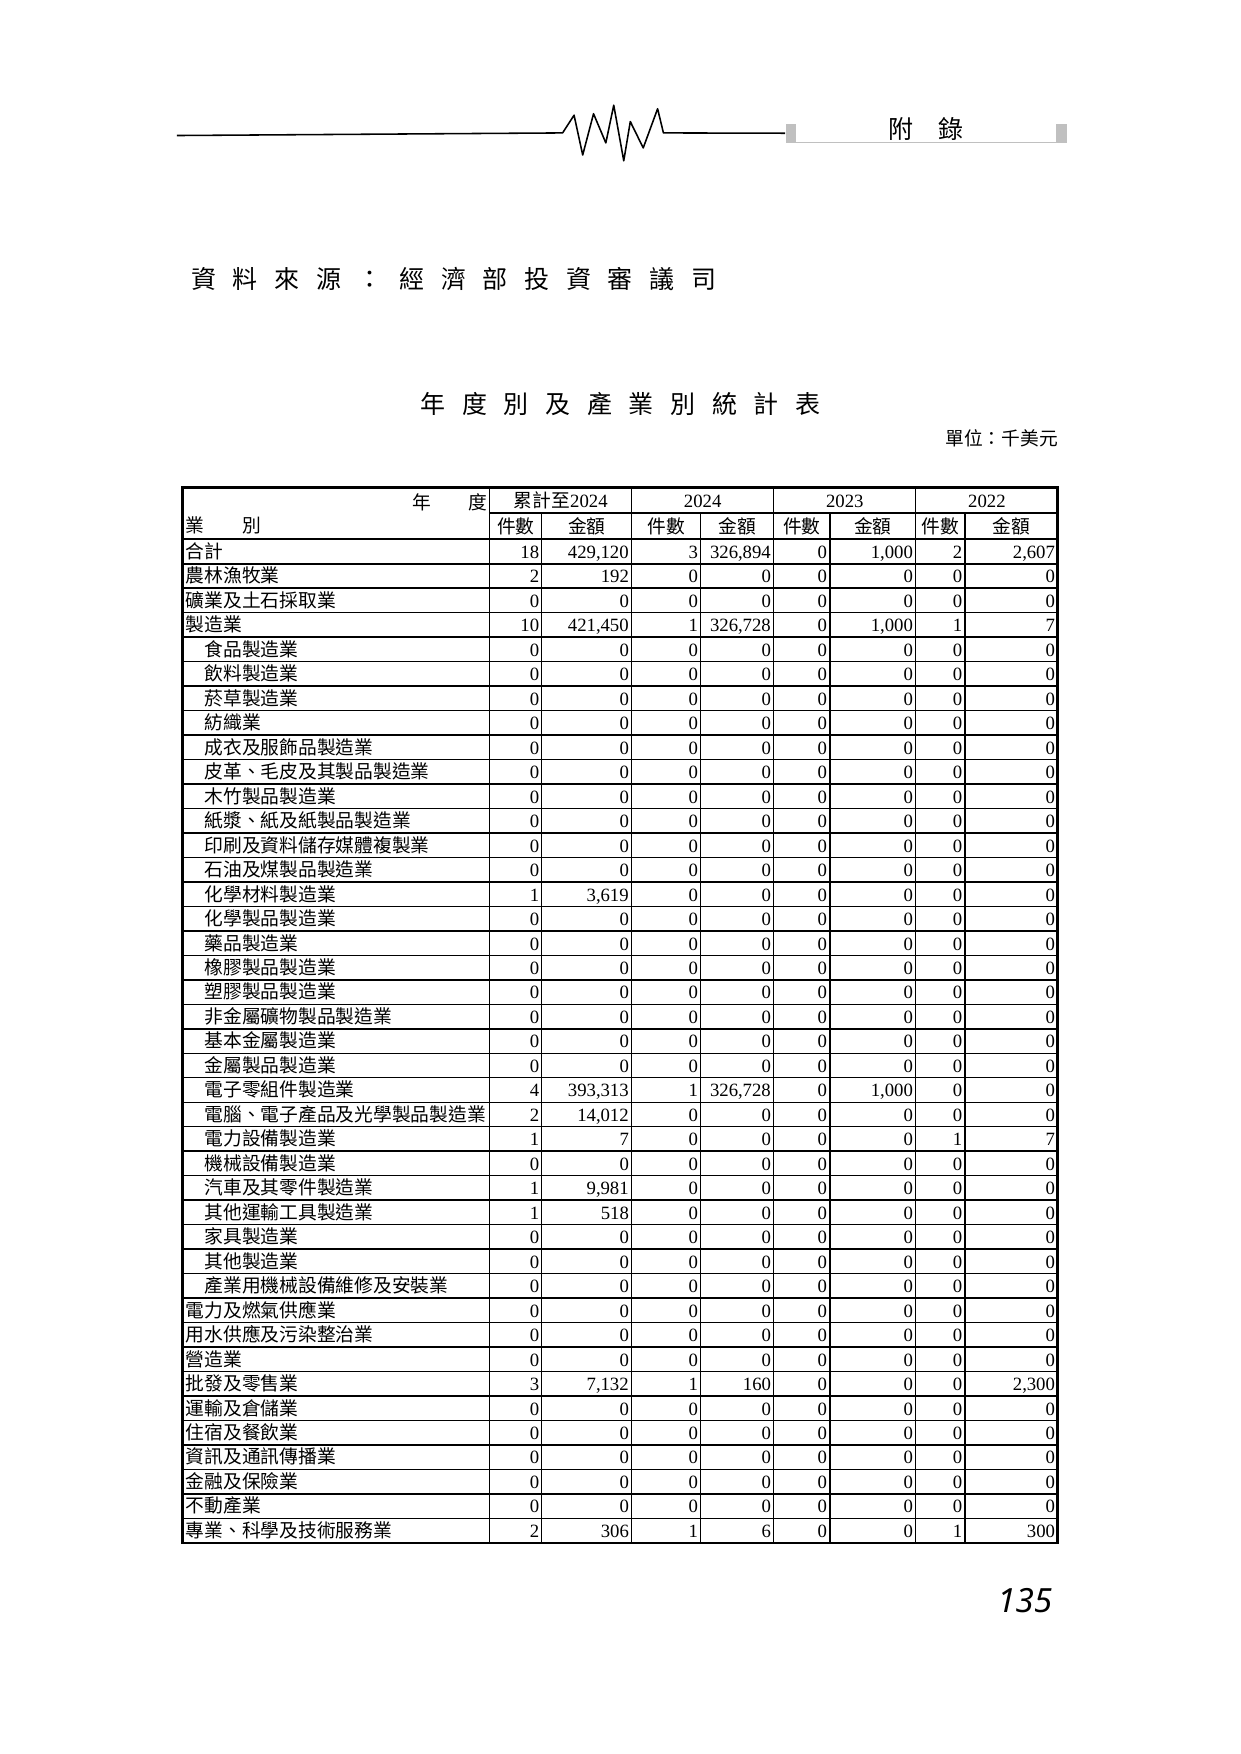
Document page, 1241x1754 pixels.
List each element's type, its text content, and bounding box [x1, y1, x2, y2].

table_cell 金額 [966, 514, 1056, 538]
table_cell 0 [542, 760, 631, 783]
table_cell 0 [831, 981, 915, 1003]
table_cell 0 [831, 809, 915, 832]
table_cell 0 [701, 589, 773, 612]
table_cell 6 [701, 1519, 773, 1542]
table_cell 0 [542, 736, 631, 759]
table_cell 0 [831, 1127, 915, 1150]
table_cell 0 [632, 687, 700, 710]
table_cell 326,728 [701, 613, 773, 636]
table_cell 0 [542, 589, 631, 612]
table_cell 0 [831, 736, 915, 759]
table_cell 0 [831, 1421, 915, 1444]
table_cell 3,619 [542, 883, 631, 906]
table_cell 0 [542, 1250, 631, 1273]
table_cell 0 [632, 1323, 700, 1346]
table_cell 0 [831, 1446, 915, 1468]
table_cell 0 [831, 1201, 915, 1224]
table_cell 0 [632, 785, 700, 808]
table_cell 0 [774, 565, 829, 587]
table_cell 成衣及服飾品製造業 [184, 736, 489, 759]
table_cell 機械設備製造業 [184, 1152, 489, 1175]
table_cell 0 [966, 1201, 1056, 1224]
table_cell 0 [701, 1201, 773, 1224]
table_cell 2 [490, 565, 541, 587]
table_cell 0 [916, 687, 964, 710]
table_cell 電子零組件製造業 [184, 1078, 489, 1101]
table_cell 0 [831, 1152, 915, 1175]
table_cell 0 [774, 1495, 829, 1517]
table_cell 0 [916, 1152, 964, 1175]
table_cell 基本金屬製造業 [184, 1030, 489, 1052]
table_cell 0 [542, 1299, 631, 1322]
table_cell 0 [490, 1030, 541, 1052]
table_cell 192 [542, 565, 631, 587]
table_cell 1,000 [831, 540, 915, 563]
table_cell 0 [916, 1348, 964, 1371]
table_cell 9,981 [542, 1176, 631, 1199]
table_cell 0 [831, 956, 915, 979]
table_cell 0 [632, 1250, 700, 1273]
table_cell 0 [490, 662, 541, 685]
table_cell 0 [831, 1103, 915, 1126]
table_cell 0 [966, 1005, 1056, 1028]
table_cell 0 [774, 1225, 829, 1248]
table_cell 0 [632, 858, 700, 881]
table_cell 0 [774, 613, 829, 636]
table_cell 0 [701, 1127, 773, 1150]
table_cell 0 [774, 932, 829, 954]
table_cell 2,300 [966, 1372, 1056, 1395]
table_cell 0 [632, 565, 700, 587]
table_cell 0 [831, 711, 915, 734]
table_cell 0 [774, 809, 829, 832]
table_cell 0 [632, 1152, 700, 1175]
table_cell 0 [542, 1274, 631, 1297]
table_cell 0 [831, 1054, 915, 1077]
table_cell 0 [774, 1078, 829, 1101]
table_cell 1,000 [831, 1078, 915, 1101]
table_cell 1,000 [831, 613, 915, 636]
table_cell 0 [701, 1250, 773, 1273]
table_cell 0 [701, 1225, 773, 1248]
table_cell 300 [966, 1519, 1056, 1542]
table_cell 0 [774, 1421, 829, 1444]
table_cell 0 [701, 907, 773, 930]
table_cell 0 [966, 1103, 1056, 1126]
table_cell 0 [966, 1078, 1056, 1101]
table_cell 食品製造業 [184, 638, 489, 661]
table_cell 0 [542, 809, 631, 832]
table_cell 0 [632, 711, 700, 734]
table_cell 0 [966, 1299, 1056, 1322]
table_cell 0 [966, 981, 1056, 1003]
table_cell 0 [542, 1152, 631, 1175]
table_cell 306 [542, 1519, 631, 1542]
table_cell 7 [966, 613, 1056, 636]
table_cell 0 [542, 1005, 631, 1028]
table_cell 4 [490, 1078, 541, 1101]
table_cell 0 [774, 687, 829, 710]
table_cell 0 [542, 1225, 631, 1248]
table_cell 0 [490, 1446, 541, 1468]
table_cell 0 [916, 834, 964, 857]
table_cell 0 [916, 565, 964, 587]
table_cell 0 [632, 834, 700, 857]
table_cell 0 [774, 1127, 829, 1150]
table_cell 0 [831, 1176, 915, 1199]
table_cell 其他製造業 [184, 1250, 489, 1273]
table_cell 0 [774, 1005, 829, 1028]
table_cell 3 [490, 1372, 541, 1395]
table_cell 0 [966, 1446, 1056, 1468]
table_cell 0 [701, 809, 773, 832]
table_cell 429,120 [542, 540, 631, 563]
text 單位：千美元 [183, 424, 1058, 451]
table_cell 產業用機械設備維修及安裝業 [184, 1274, 489, 1297]
table_header 累計至2024 [490, 489, 631, 512]
table_cell 0 [916, 1323, 964, 1346]
table_cell 0 [966, 1250, 1056, 1273]
table_cell 0 [490, 736, 541, 759]
table_cell 0 [966, 956, 1056, 979]
table_cell 0 [831, 760, 915, 783]
table_cell 0 [542, 981, 631, 1003]
table_cell 0 [831, 638, 915, 661]
table_cell 0 [542, 638, 631, 661]
table_cell 7 [966, 1127, 1056, 1150]
table_cell 0 [701, 1054, 773, 1077]
table_cell 0 [542, 1348, 631, 1371]
table_cell 0 [632, 1225, 700, 1248]
table_cell 0 [632, 760, 700, 783]
table_cell 0 [542, 711, 631, 734]
table_cell 1 [632, 1372, 700, 1395]
table_cell 1 [490, 1201, 541, 1224]
table_cell 0 [632, 932, 700, 954]
table_cell 0 [831, 1323, 915, 1346]
table_cell 0 [701, 1323, 773, 1346]
table_cell 0 [490, 760, 541, 783]
table_cell 3 [632, 540, 700, 563]
table_cell 0 [632, 1176, 700, 1199]
table_cell 0 [966, 785, 1056, 808]
table_cell 0 [632, 907, 700, 930]
table_cell 1 [490, 1176, 541, 1199]
table_cell 0 [774, 638, 829, 661]
table_cell 0 [774, 1201, 829, 1224]
table_cell 0 [831, 1495, 915, 1517]
table_cell 0 [490, 1054, 541, 1077]
table_cell 0 [542, 687, 631, 710]
table_cell 金額 [701, 514, 773, 538]
table_cell 藥品製造業 [184, 932, 489, 954]
table_cell 0 [916, 1005, 964, 1028]
table_cell 電力設備製造業 [184, 1127, 489, 1150]
table_cell 0 [831, 589, 915, 612]
table_cell 0 [916, 1201, 964, 1224]
table_cell 0 [916, 1372, 964, 1395]
table_cell 0 [774, 589, 829, 612]
table_header 年 度 業 別 [184, 489, 489, 538]
table_cell 1 [632, 613, 700, 636]
table_cell 0 [916, 662, 964, 685]
table_cell 件數 [490, 514, 541, 538]
table_cell 0 [831, 785, 915, 808]
table_cell 0 [701, 1274, 773, 1297]
table_cell 0 [916, 1274, 964, 1297]
text 年度別及產業別統計表 [183, 361, 1058, 424]
table_cell 0 [490, 1250, 541, 1273]
table_cell 非金屬礦物製品製造業 [184, 1005, 489, 1028]
table_cell 0 [542, 834, 631, 857]
table_cell 10 [490, 613, 541, 636]
table_cell 0 [632, 956, 700, 979]
table_cell 0 [542, 1397, 631, 1419]
table_cell 0 [701, 1152, 773, 1175]
table_cell 0 [916, 932, 964, 954]
table_cell 0 [774, 1397, 829, 1419]
table_cell 0 [490, 858, 541, 881]
table_cell 0 [490, 1152, 541, 1175]
table_cell 0 [774, 736, 829, 759]
table_cell 製造業 [184, 613, 489, 636]
table_cell 0 [774, 1348, 829, 1371]
table_cell 件數 [916, 514, 964, 538]
table_cell 1 [916, 1519, 964, 1542]
table_cell 0 [916, 1250, 964, 1273]
table_cell 0 [632, 1127, 700, 1150]
table_cell 件數 [774, 514, 829, 538]
table_cell 0 [632, 1103, 700, 1126]
table_cell 0 [774, 1372, 829, 1395]
table_cell 住宿及餐飲業 [184, 1421, 489, 1444]
table_cell 0 [916, 1470, 964, 1493]
table_cell 0 [966, 1348, 1056, 1371]
table_cell 0 [916, 711, 964, 734]
table_header 2022 [916, 489, 1056, 512]
table_cell 塑膠製品製造業 [184, 981, 489, 1003]
table_cell 0 [916, 907, 964, 930]
table_cell 0 [966, 589, 1056, 612]
table_cell 石油及煤製品製造業 [184, 858, 489, 881]
table_cell 0 [701, 883, 773, 906]
table_cell 0 [701, 711, 773, 734]
table_cell 0 [774, 1054, 829, 1077]
table_cell 0 [966, 687, 1056, 710]
table_cell 0 [490, 981, 541, 1003]
table_cell 0 [490, 785, 541, 808]
table_cell 0 [966, 883, 1056, 906]
table_cell 0 [916, 1225, 964, 1248]
table_cell 0 [966, 834, 1056, 857]
table_cell 0 [966, 711, 1056, 734]
table_cell 0 [966, 1323, 1056, 1346]
table_cell 0 [701, 1299, 773, 1322]
table_cell 0 [831, 1225, 915, 1248]
table_cell 0 [774, 1299, 829, 1322]
table_cell 0 [632, 1274, 700, 1297]
table_cell 0 [966, 565, 1056, 587]
table_cell 0 [701, 1005, 773, 1028]
table_cell 0 [966, 1421, 1056, 1444]
table_cell 0 [831, 1030, 915, 1052]
table_cell 0 [542, 1421, 631, 1444]
table_cell 0 [632, 981, 700, 1003]
table_cell 0 [490, 711, 541, 734]
table_cell 0 [490, 589, 541, 612]
table_cell 0 [916, 1421, 964, 1444]
table_cell 0 [632, 1201, 700, 1224]
table_cell 印刷及資料儲存媒體複製業 [184, 834, 489, 857]
table_cell 專業、科學及技術服務業 [184, 1519, 489, 1542]
table_cell 0 [701, 785, 773, 808]
table_cell 0 [774, 1274, 829, 1297]
table_cell 木竹製品製造業 [184, 785, 489, 808]
table_cell 1 [490, 883, 541, 906]
table_cell 0 [774, 1103, 829, 1126]
table_cell 0 [774, 1519, 829, 1542]
table_cell 0 [831, 1250, 915, 1273]
table_cell 0 [490, 1323, 541, 1346]
table_cell 0 [542, 1054, 631, 1077]
table_cell 160 [701, 1372, 773, 1395]
table_cell 0 [774, 883, 829, 906]
table_cell 0 [916, 883, 964, 906]
table_cell 0 [632, 662, 700, 685]
table_cell 1 [632, 1519, 700, 1542]
table_cell 421,450 [542, 613, 631, 636]
table_cell 0 [701, 565, 773, 587]
table_cell 1 [632, 1078, 700, 1101]
table_cell 0 [916, 1299, 964, 1322]
table_cell 0 [916, 1078, 964, 1101]
table_cell 0 [701, 687, 773, 710]
table_cell 2 [916, 540, 964, 563]
table_cell 0 [490, 1470, 541, 1493]
table_cell 電腦、電子產品及光學製品製造業 [184, 1103, 489, 1126]
table_cell 0 [916, 638, 964, 661]
table_cell 0 [701, 1421, 773, 1444]
table_cell 0 [916, 785, 964, 808]
table_cell 0 [632, 1446, 700, 1468]
table_cell 0 [701, 1470, 773, 1493]
table_cell 0 [966, 760, 1056, 783]
table_cell 0 [490, 638, 541, 661]
table_cell 0 [542, 907, 631, 930]
table_cell 0 [774, 1176, 829, 1199]
table_cell 0 [966, 736, 1056, 759]
table_header 2023 [774, 489, 915, 512]
table_cell 1 [916, 1127, 964, 1150]
table_cell 0 [916, 956, 964, 979]
table_cell 0 [701, 834, 773, 857]
table_cell 0 [490, 907, 541, 930]
table_cell 菸草製造業 [184, 687, 489, 710]
table_cell 0 [916, 1495, 964, 1517]
table_cell 農林漁牧業 [184, 565, 489, 587]
table_cell 393,313 [542, 1078, 631, 1101]
table_cell 0 [916, 736, 964, 759]
table_cell 0 [701, 956, 773, 979]
table_cell 0 [542, 1495, 631, 1517]
table_cell 0 [774, 785, 829, 808]
table_cell 2 [490, 1519, 541, 1542]
table_cell 化學材料製造業 [184, 883, 489, 906]
table_cell 0 [774, 834, 829, 857]
table_cell 0 [916, 981, 964, 1003]
table_cell 其他運輸工具製造業 [184, 1201, 489, 1224]
table_cell 紙漿、紙及紙製品製造業 [184, 809, 489, 832]
table_cell 批發及零售業 [184, 1372, 489, 1395]
table_cell 0 [831, 834, 915, 857]
table_cell 0 [774, 858, 829, 881]
table_cell 0 [490, 809, 541, 832]
table_cell 合計 [184, 540, 489, 563]
table_cell 0 [701, 1495, 773, 1517]
table_cell 0 [966, 1225, 1056, 1248]
table_cell 0 [831, 1372, 915, 1395]
table_cell 金額 [542, 514, 631, 538]
table_cell 0 [831, 932, 915, 954]
table_cell 0 [774, 956, 829, 979]
table_cell 0 [490, 1274, 541, 1297]
table_cell 0 [701, 1446, 773, 1468]
table_cell 0 [542, 662, 631, 685]
table_cell 金屬製品製造業 [184, 1054, 489, 1077]
table_cell 金額 [831, 514, 915, 538]
table_cell 326,728 [701, 1078, 773, 1101]
table_cell 0 [774, 662, 829, 685]
table_cell 0 [632, 1005, 700, 1028]
table_cell 0 [831, 1299, 915, 1322]
table_cell 518 [542, 1201, 631, 1224]
table_cell 0 [831, 1274, 915, 1297]
table_cell 0 [966, 638, 1056, 661]
table_cell 0 [916, 1397, 964, 1419]
table_cell 0 [774, 1030, 829, 1052]
text 資料來源：經濟部投資審議司 [183, 236, 1058, 299]
table_cell 0 [490, 1421, 541, 1444]
table_cell 0 [632, 1299, 700, 1322]
table_cell 14,012 [542, 1103, 631, 1126]
table_cell 0 [701, 662, 773, 685]
table_cell 0 [701, 1348, 773, 1371]
table_cell 飲料製造業 [184, 662, 489, 685]
table_cell 0 [490, 1225, 541, 1248]
table_cell 2 [490, 1103, 541, 1126]
table_cell 0 [966, 1030, 1056, 1052]
table_cell 用水供應及污染整治業 [184, 1323, 489, 1346]
table_cell 0 [966, 932, 1056, 954]
table_cell 0 [916, 809, 964, 832]
table_cell 0 [831, 1519, 915, 1542]
table_cell 0 [916, 1103, 964, 1126]
table_cell 0 [916, 589, 964, 612]
table_cell 0 [916, 1446, 964, 1468]
table_cell 0 [632, 1421, 700, 1444]
table_cell 不動產業 [184, 1495, 489, 1517]
table_cell 0 [831, 907, 915, 930]
table_cell 0 [542, 1323, 631, 1346]
table_cell 0 [701, 858, 773, 881]
table_cell 0 [916, 1054, 964, 1077]
table_cell 0 [701, 1397, 773, 1419]
table_cell 0 [831, 1005, 915, 1028]
table_cell 0 [916, 858, 964, 881]
table_cell 0 [916, 1176, 964, 1199]
table_cell 0 [632, 736, 700, 759]
table_cell 0 [774, 1470, 829, 1493]
table_cell 0 [490, 932, 541, 954]
table_cell 0 [774, 981, 829, 1003]
table_cell 0 [831, 1397, 915, 1419]
table_cell 0 [542, 858, 631, 881]
table_cell 7 [542, 1127, 631, 1150]
table_cell 運輸及倉儲業 [184, 1397, 489, 1419]
table_cell 0 [542, 932, 631, 954]
table_cell 0 [701, 1103, 773, 1126]
table_cell 0 [490, 834, 541, 857]
table_cell 0 [966, 1054, 1056, 1077]
table_cell 件數 [632, 514, 700, 538]
table_cell 0 [632, 1495, 700, 1517]
table_cell 電力及燃氣供應業 [184, 1299, 489, 1322]
table_cell 0 [916, 1030, 964, 1052]
table_cell 0 [490, 687, 541, 710]
table_cell 1 [916, 613, 964, 636]
table_cell 2,607 [966, 540, 1056, 563]
table_cell 18 [490, 540, 541, 563]
table_cell 金融及保險業 [184, 1470, 489, 1493]
table_cell 0 [966, 858, 1056, 881]
table_cell 0 [701, 981, 773, 1003]
table_cell 0 [701, 736, 773, 759]
table_cell 化學製品製造業 [184, 907, 489, 930]
table_cell 0 [701, 1030, 773, 1052]
table_cell 0 [632, 809, 700, 832]
table_cell 資訊及通訊傳播業 [184, 1446, 489, 1468]
table_cell 0 [490, 1005, 541, 1028]
table_cell 0 [632, 883, 700, 906]
table_cell 0 [966, 1152, 1056, 1175]
table_cell 0 [490, 1397, 541, 1419]
table_cell 皮革、毛皮及其製品製造業 [184, 760, 489, 783]
table_cell 0 [632, 1470, 700, 1493]
table_cell 0 [966, 1495, 1056, 1517]
table_cell 0 [774, 1323, 829, 1346]
table_cell 紡織業 [184, 711, 489, 734]
table_cell 0 [774, 1152, 829, 1175]
table_cell 0 [701, 638, 773, 661]
table_cell 0 [831, 1348, 915, 1371]
table_cell 0 [966, 1274, 1056, 1297]
table_cell 1 [490, 1127, 541, 1150]
table_cell 0 [632, 638, 700, 661]
table_cell 7,132 [542, 1372, 631, 1395]
table_cell 0 [542, 1470, 631, 1493]
table_cell 0 [774, 711, 829, 734]
table_cell 礦業及土石採取業 [184, 589, 489, 612]
table_cell 0 [490, 1348, 541, 1371]
table_cell 汽車及其零件製造業 [184, 1176, 489, 1199]
table_cell 0 [831, 883, 915, 906]
table_cell 0 [966, 1470, 1056, 1493]
table_cell 0 [774, 907, 829, 930]
table_cell 0 [916, 760, 964, 783]
table_cell 0 [774, 760, 829, 783]
table_cell 0 [774, 540, 829, 563]
table_cell 0 [701, 932, 773, 954]
table_cell 營造業 [184, 1348, 489, 1371]
table_cell 0 [542, 1030, 631, 1052]
table_cell 0 [966, 662, 1056, 685]
table_cell 0 [966, 1176, 1056, 1199]
table_cell 0 [490, 1495, 541, 1517]
table_cell 0 [831, 687, 915, 710]
table_cell 0 [632, 1054, 700, 1077]
table_cell 0 [966, 809, 1056, 832]
table_cell 326,894 [701, 540, 773, 563]
table_cell 0 [632, 1348, 700, 1371]
table_cell 0 [831, 858, 915, 881]
table_cell 0 [542, 956, 631, 979]
table_cell 0 [966, 907, 1056, 930]
table_cell 0 [774, 1446, 829, 1468]
table_cell 0 [490, 1299, 541, 1322]
table_cell 0 [632, 1030, 700, 1052]
table_cell 0 [490, 956, 541, 979]
table_cell 0 [701, 760, 773, 783]
table_cell 0 [632, 589, 700, 612]
table_cell 0 [831, 1470, 915, 1493]
table_cell 0 [831, 662, 915, 685]
table_cell 0 [542, 785, 631, 808]
table_cell 0 [542, 1446, 631, 1468]
table_cell 0 [774, 1250, 829, 1273]
table_cell 0 [632, 1397, 700, 1419]
table_cell 0 [701, 1176, 773, 1199]
table_cell 0 [966, 1397, 1056, 1419]
table_cell 0 [831, 565, 915, 587]
table_cell 橡膠製品製造業 [184, 956, 489, 979]
table_header 2024 [632, 489, 773, 512]
table_cell 家具製造業 [184, 1225, 489, 1248]
